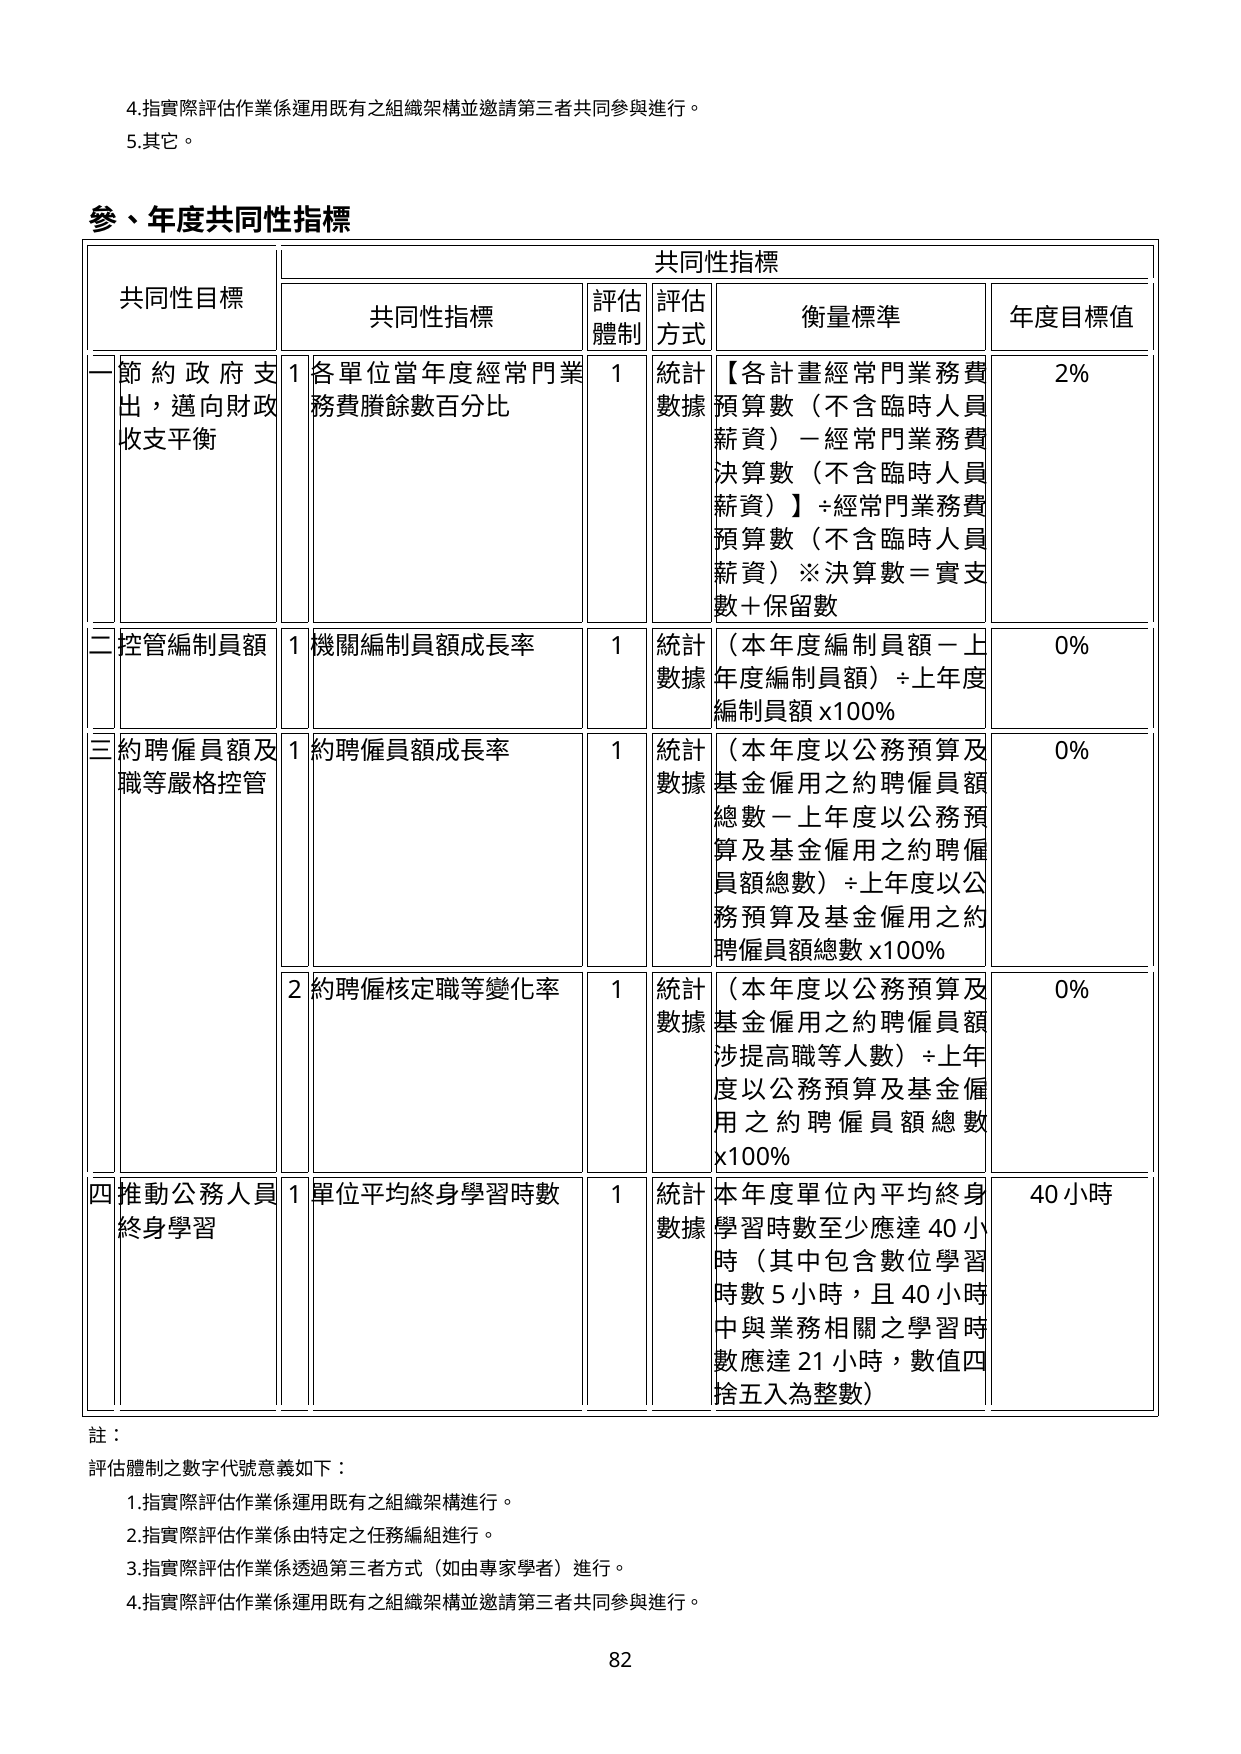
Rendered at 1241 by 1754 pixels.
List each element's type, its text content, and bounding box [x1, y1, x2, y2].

table_cell 1 [278, 728, 311, 966]
text 參、年度共同性指標 [89, 197, 1152, 239]
table_cell 年度目標值 [988, 278, 1156, 350]
table_cell 約聘僱員額成長率 [311, 728, 585, 966]
table_cell 衡量標準 [714, 279, 988, 350]
text 4.指實際評估作業係運用既有之組織架構並邀請第三者共同參與進行。 [89, 89, 1152, 122]
table_cell 0% [988, 728, 1156, 966]
table_cell 一 [85, 350, 117, 622]
table_cell 1 [278, 350, 311, 622]
table_cell 統計數據 [649, 350, 714, 622]
table_cell 1 [278, 622, 311, 727]
table_cell 1 [585, 350, 649, 622]
text 5.其它。 [89, 122, 1152, 155]
table_cell 1 [585, 1172, 649, 1410]
table_cell 約聘僱核定職等變化率 [311, 966, 585, 1172]
table_cell （本年度以公務預算及基金僱用之約聘僱員額總數－上年度以公務預算及基金僱用之約聘僱員額總數）÷上年度以公務預算及基金僱用之約聘僱員額總數x100% [714, 728, 988, 966]
text 3.指實際評估作業係透過第三者方式（如由專家學者）進行。 [89, 1549, 1152, 1582]
table_cell 各單位當年度經常門業務費賸餘數百分比 [311, 350, 585, 622]
table_cell 評估 體制 [585, 279, 649, 350]
table_cell 評估 方式 [649, 279, 714, 350]
table_cell 二 [85, 622, 117, 727]
table_cell 統計數據 [649, 622, 714, 727]
table_cell （本年度編制員額－上年度編制員額）÷上年度編制員額x100% [714, 622, 988, 727]
text 註： [89, 1417, 1152, 1449]
table_header 共同性指標 [278, 240, 1156, 278]
table_cell 1 [278, 1172, 311, 1410]
table_cell 四 [85, 1172, 117, 1410]
table_cell 統計數據 [649, 966, 714, 1172]
table_cell 【各計畫經常門業務費預算數（不含臨時人員薪資）－經常門業務費決算數（不含臨時人員薪資）】÷經常門業務費預算數（不含臨時人員薪資）※決算數＝實支數＋保留數 [714, 350, 988, 622]
table_cell 推動公務人員終身學習 [117, 1172, 278, 1410]
table_cell （本年度以公務預算及基金僱用之約聘僱員額涉提高職等人數）÷上年度以公務預算及基金僱用之約聘僱員額總數x100% [714, 966, 988, 1172]
text 4.指實際評估作業係運用既有之組織架構並邀請第三者共同參與進行。 [89, 1582, 1152, 1616]
table_cell 統計數據 [649, 1172, 714, 1410]
table_cell 0% [988, 622, 1156, 727]
table_cell 1 [585, 966, 649, 1172]
table_cell 共同性指標 [278, 278, 585, 350]
table_cell 本年度單位內平均終身學習時數至少應達40小時（其中包含數位學習時數5小時，且40小時中與業務相關之學習時數應達21小時，數值四捨五入為整數） [714, 1172, 988, 1410]
text 評估體制之數字代號意義如下： [89, 1449, 1152, 1482]
table_cell 約聘僱員額及職等嚴格控管 [117, 728, 278, 1172]
table_cell 2 [278, 966, 311, 1172]
table_cell 40小時 [988, 1172, 1156, 1410]
table_cell 節約政府支出，邁向財政收支平衡 [117, 350, 278, 622]
table_header 共同性目標 [85, 240, 278, 350]
table_cell 1 [585, 728, 649, 966]
table_cell 統計數據 [649, 728, 714, 966]
table_cell 機關編制員額成長率 [311, 622, 585, 727]
text 2.指實際評估作業係由特定之任務編組進行。 [89, 1516, 1152, 1549]
table_cell 單位平均終身學習時數 [311, 1172, 585, 1410]
text 1.指實際評估作業係運用既有之組織架構進行。 [89, 1482, 1152, 1516]
table_cell 2% [988, 350, 1156, 622]
table_cell 三 [85, 728, 117, 1172]
table_cell 1 [585, 622, 649, 727]
table_cell 0% [988, 966, 1156, 1172]
table_cell 控管編制員額 [117, 622, 278, 727]
